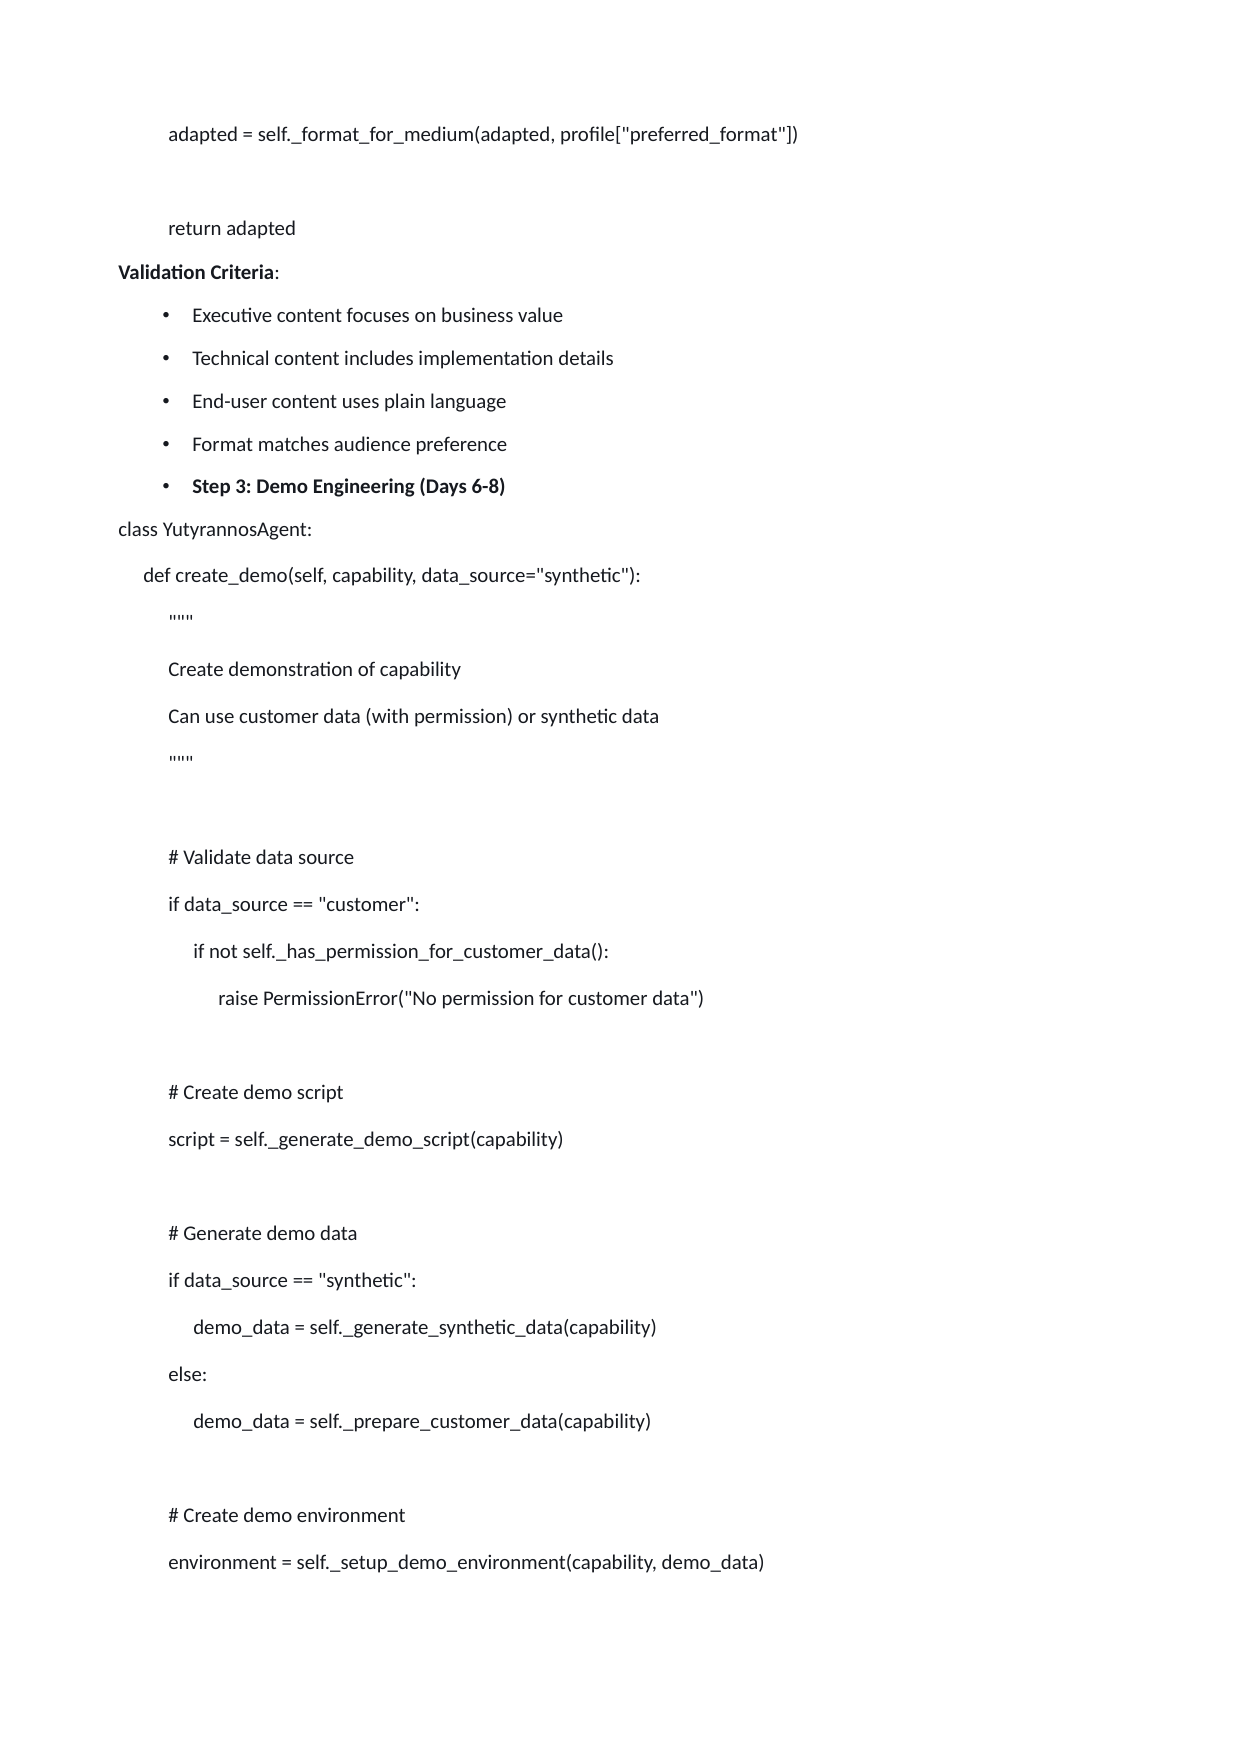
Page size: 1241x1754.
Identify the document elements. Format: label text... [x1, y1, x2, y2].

text Can use customer data (with permission) or synthetic data [118, 700, 1122, 729]
text class YutyrannosAgent: [118, 517, 1122, 542]
text else: [118, 1358, 1122, 1387]
list Executive content focuses on business value [162, 302, 1122, 327]
list Format matches audience preference [162, 431, 1122, 456]
list Step 3: Demo Engineering (Days 6-8) [162, 474, 1122, 499]
list Technical content includes implementation details [162, 345, 1122, 370]
text if data_source == "synthetic": [118, 1264, 1122, 1293]
text demo_data = self._generate_synthetic_data(capability) [118, 1311, 1122, 1340]
text environment = self._setup_demo_environment(capability, demo_data) [118, 1546, 1122, 1575]
text adapted = self._format_for_medium(adapted, profile["preferred_format"]) [118, 118, 1122, 147]
text demo_data = self._prepare_customer_data(capability) [118, 1405, 1122, 1434]
text # Generate demo data [118, 1217, 1122, 1246]
list End-user content uses plain language [162, 388, 1122, 413]
text # Validate data source [118, 841, 1122, 870]
text # Create demo script [118, 1076, 1122, 1105]
text Create demonstration of capability [118, 653, 1122, 682]
text if not self._has_permission_for_customer_data(): [118, 935, 1122, 964]
text """ [118, 747, 1122, 776]
text return adapted [118, 212, 1122, 241]
text if data_source == "customer": [118, 888, 1122, 917]
text script = self._generate_demo_script(capability) [118, 1123, 1122, 1152]
text def create_demo(self, capability, data_source="synthetic"): [118, 559, 1122, 588]
text Validation Criteria: [118, 259, 1122, 284]
text raise PermissionError("No permission for customer data") [118, 982, 1122, 1011]
text """ [118, 606, 1122, 635]
text # Create demo environment [118, 1499, 1122, 1528]
